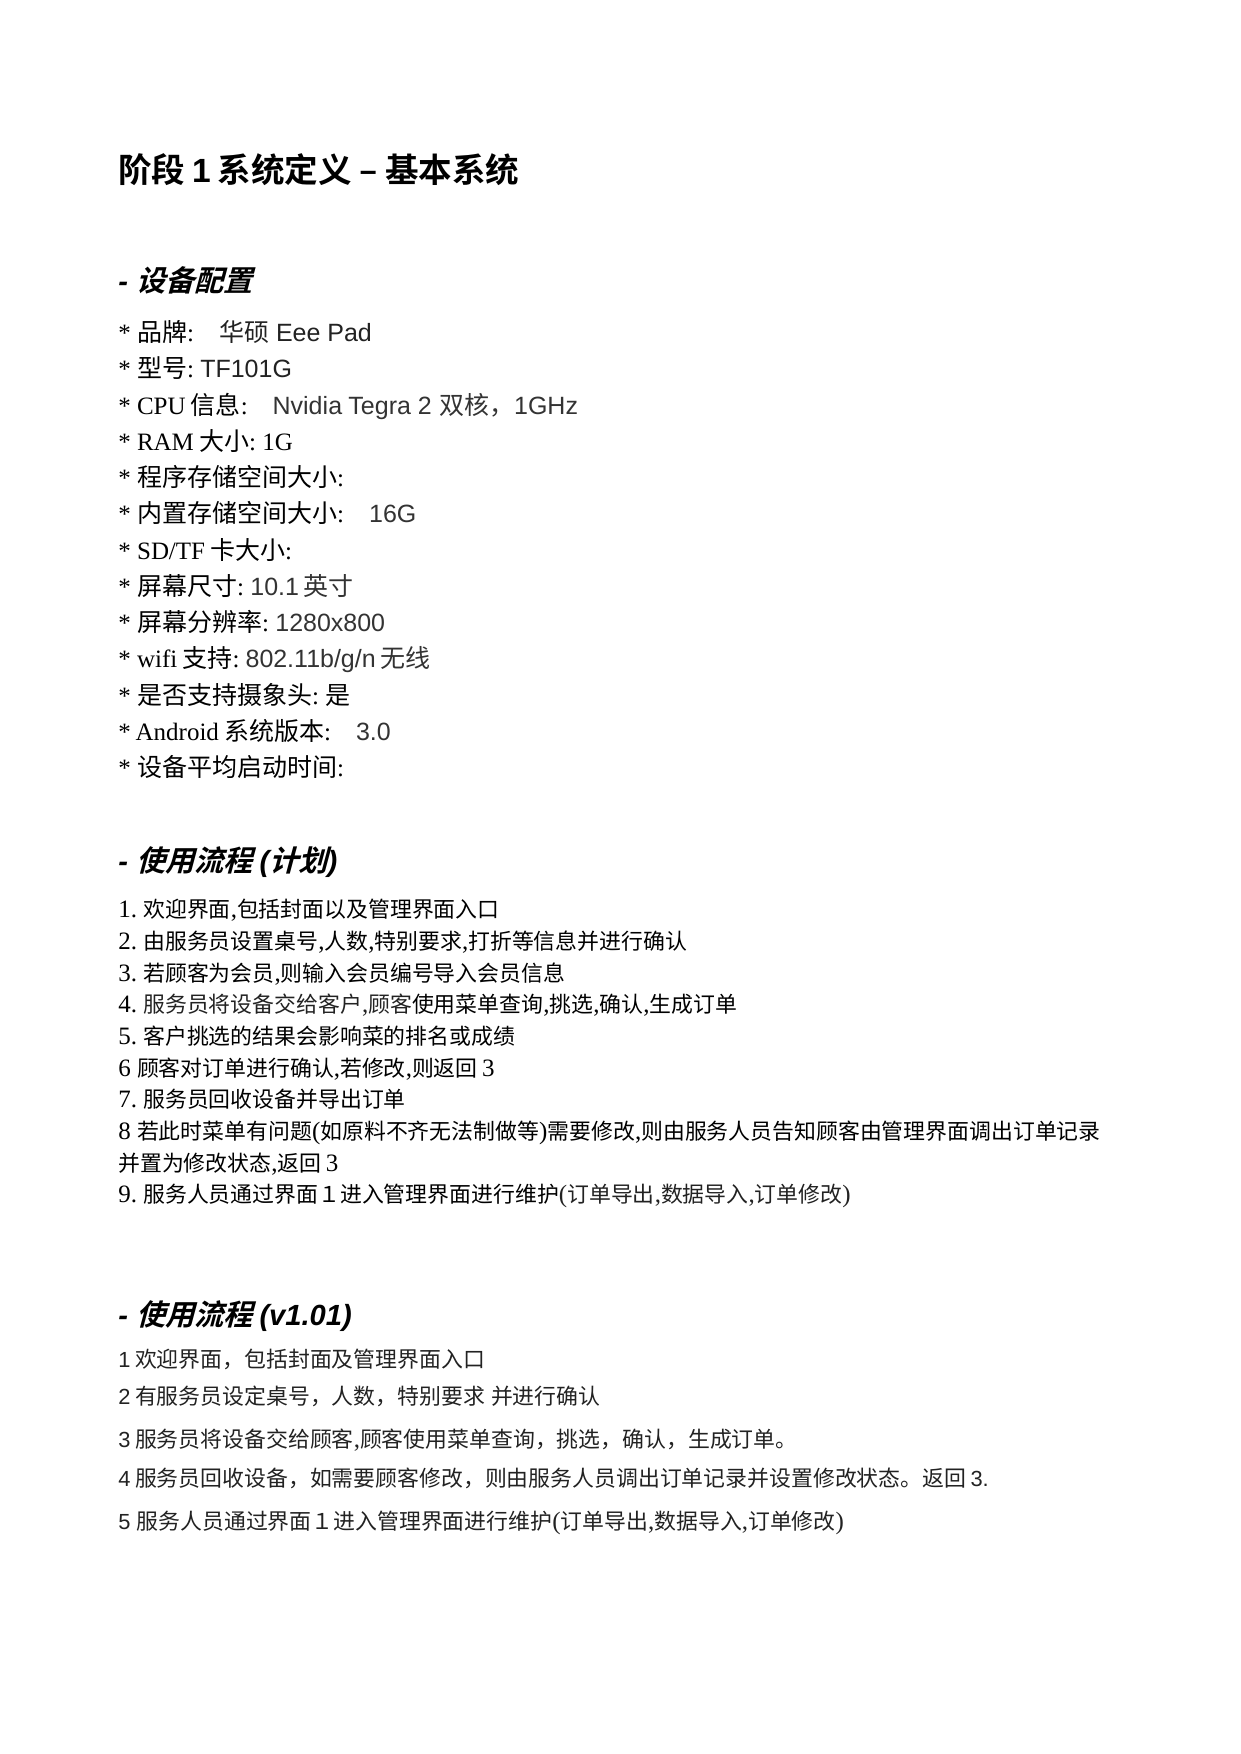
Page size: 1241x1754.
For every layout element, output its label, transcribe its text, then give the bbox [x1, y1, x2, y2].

text 1. 欢迎界面,包括封面以及管理界面入口 [118, 892, 1122, 924]
text 4服务员回收设备，如需要顾客修改，则由服务人员调出订单记录并设置修改状态。返回3. [118, 1466, 1122, 1491]
text 3服务员将设备交给顾客,顾客使用菜单查询，挑选，确认，生成订单。 [118, 1422, 1122, 1453]
text 2有服务员设定桌号，人数，特别要求 并进行确认 [118, 1384, 1122, 1409]
text 7. 服务员回收设备并导出订单 [118, 1082, 1122, 1114]
subtitle 阶段1系统定义 – 基本系统 [118, 143, 1122, 192]
text 5 服务人员通过界面１进入管理界面进行维护(订单导出,数据导入,订单修改) [118, 1504, 1122, 1535]
text * 是否支持摄象头: 是 [118, 675, 1122, 711]
text * CPU信息: Nvidia Tegra 2 双核，1GHz [118, 385, 1122, 421]
text * SD/TF卡大小: [118, 530, 1122, 566]
text 9. 服务人员通过界面１进入管理界面进行维护(订单导出,数据导入,订单修改) [118, 1177, 1122, 1209]
text * wifi支持: 802.11b/g/n无线 [118, 639, 1122, 675]
text * 品牌: 华硕 Eee Pad [118, 313, 1122, 349]
text 6 顾客对订单进行确认,若修改,则返回3 [118, 1051, 1122, 1082]
subtitle - 使用流程 (计划) [118, 838, 1122, 880]
text 3. 若顾客为会员,则输入会员编号导入会员信息 [118, 956, 1122, 987]
subtitle - 设备配置 [118, 258, 1122, 300]
text 2. 由服务员设置桌号,人数,特别要求,打折等信息并进行确认 [118, 924, 1122, 956]
text * 屏幕尺寸: 10.1英寸 [118, 566, 1122, 603]
text 5. 客户挑选的结果会影响菜的排名或成绩 [118, 1019, 1122, 1051]
text * 设备平均启动时间: [118, 748, 1122, 784]
subtitle - 使用流程 (v1.01) [118, 1292, 1122, 1334]
text * 型号: TF101G [118, 349, 1122, 385]
text 4. 服务员将设备交给客户,顾客使用菜单查询,挑选,确认,生成订单 [118, 987, 1122, 1019]
text 8 若此时菜单有问题(如原料不齐无法制做等)需要修改,则由服务人员告知顾客由管理界面调出订单记录并置为修改状态,返回3 [118, 1114, 1122, 1177]
text * 内置存储空间大小: 16G [118, 494, 1122, 530]
text * 程序存储空间大小: [118, 458, 1122, 494]
text * Android系统版本: 3.0 [118, 711, 1122, 748]
text 1欢迎界面，包括封面及管理界面入口 [118, 1346, 1122, 1372]
text * RAM大小: 1G [118, 421, 1122, 458]
text * 屏幕分辨率: 1280x800 [118, 603, 1122, 639]
